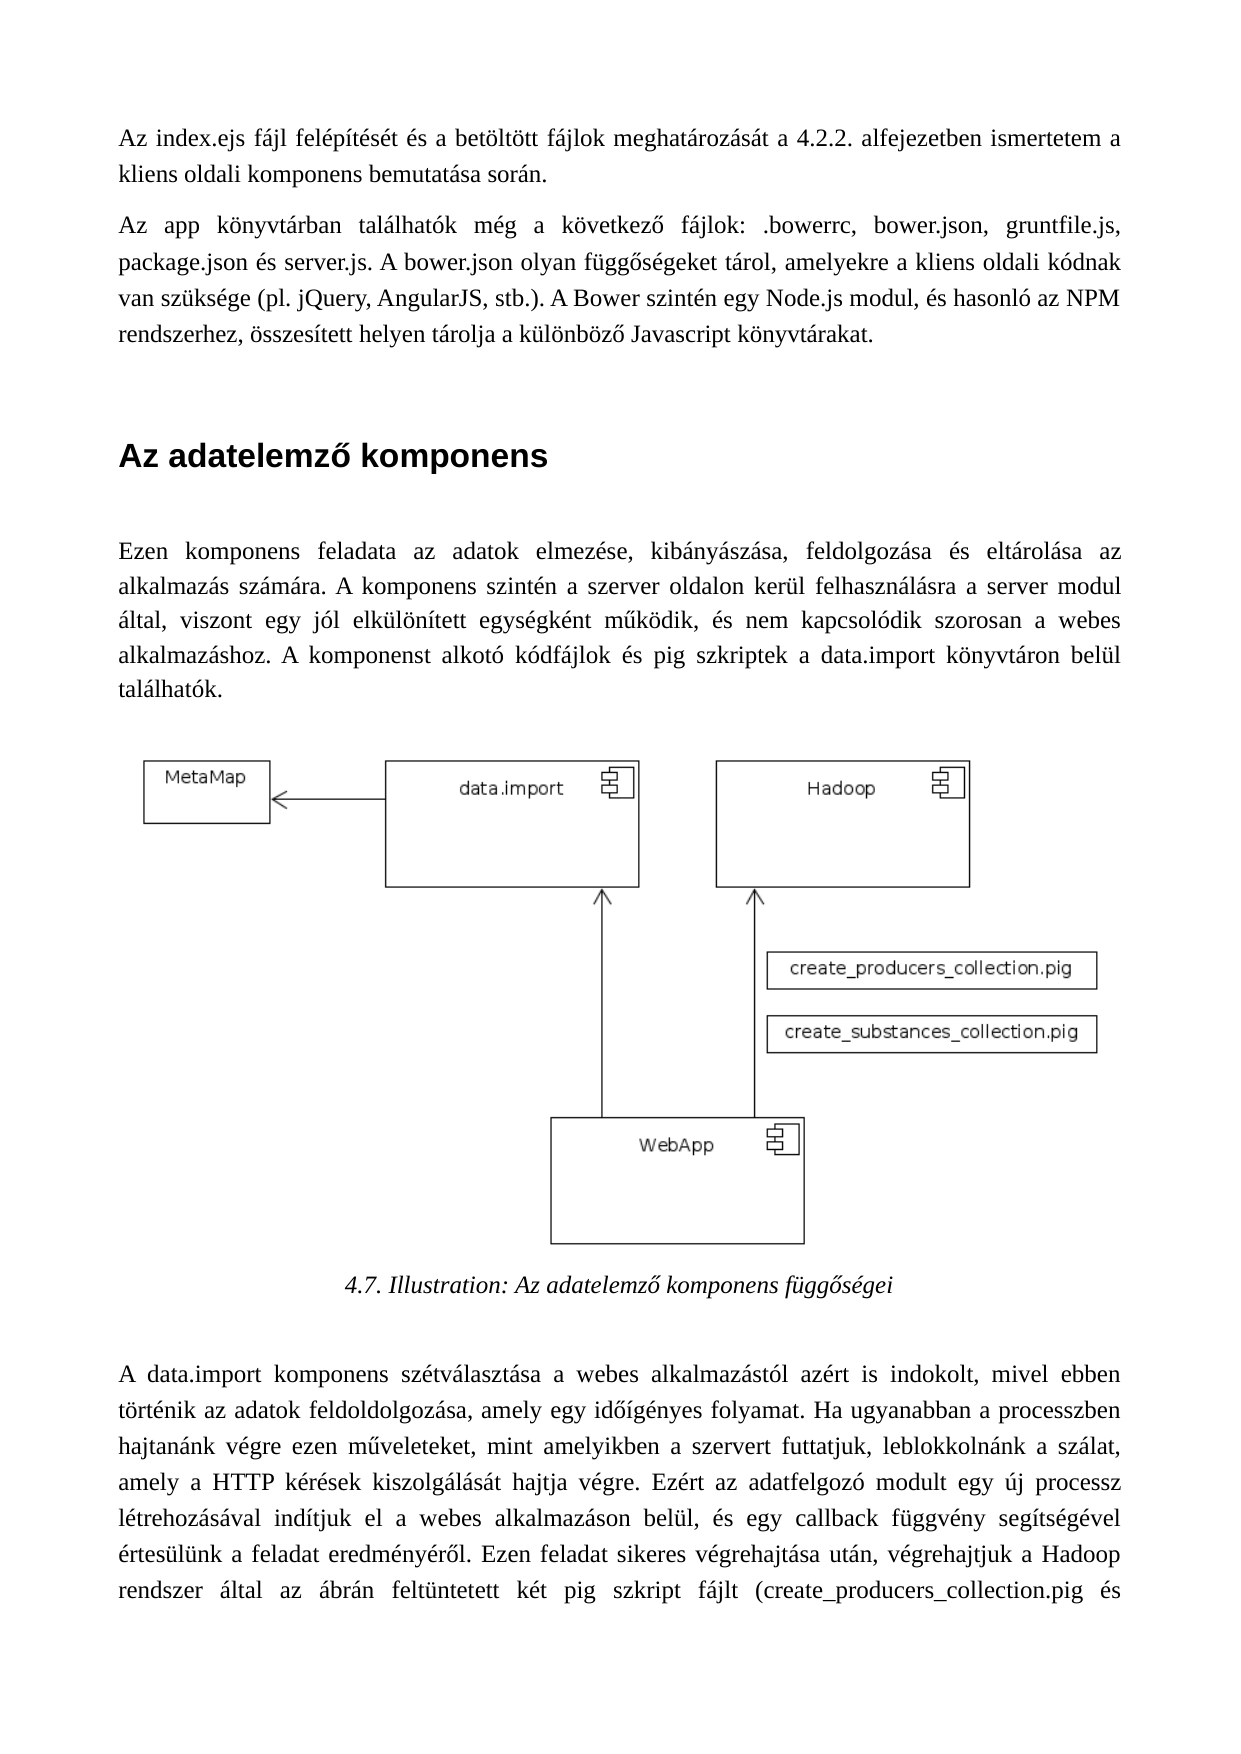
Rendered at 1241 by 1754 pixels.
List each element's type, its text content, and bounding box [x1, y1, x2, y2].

text 4.7. Illustration: Az adatelemző komponens függőségei [118, 1270, 1122, 1298]
text Az index.ejs fájl felépítését és a betöltött fájlok meghatározását a 4.2.2. alfejezetben ismertetem a kliens oldali komponens bemutatása során. [118, 118, 1122, 190]
text Ezen komponens feladata az adatok elmezése, kibányászása, feldolgozása és eltárolása az alkalmazás számára. A komponens szintén a szerver oldalon kerül felhasználásra a server modul által, viszont egy jól elkülönített egységként működik, és nem kapcsolódik szorosan a webes alkalmazáshoz. A komponenst alkotó kódfájlok és pig szkriptek a data.import könyvtáron belül találhatók. [118, 536, 1122, 703]
text A data.import komponens szétválasztása a webes alkalmazástól azért is indokolt, mivel ebben történik az adatok feldoldolgozása, amely egy időígényes folyamat. Ha ugyanabban a processzben hajtanánk végre ezen műveleteket, mint amelyikben a szervert futtatjuk, leblokkolnánk a szálat, amely a HTTP kérések kiszolgálását hajtja végre. Ezért az adatfelgozó modult egy új processz létrehozásával indítjuk el a webes alkalmazáson belül, és egy callback függvény segítségével értesülünk a feladat eredményéről. Ezen feladat sikeres végrehajtása után, végrehajtjuk a Hadoop rendszer által az ábrán feltüntetett két pig szkript fájlt (create_producers_collection.pig és [118, 1353, 1122, 1606]
picture [118, 736, 1123, 1270]
text Az app könyvtárban találhatók még a következő fájlok: .bowerrc, bower.json, gruntfile.js, package.json és server.js. A bower.json olyan függőségeket tárol, amelyekre a kliens oldali kódnak van szüksége (pl. jQuery, AngularJS, stb.). A Bower szintén egy Node.js modul, és hasonló az NPM rendszerhez, összesített helyen tárolja a különböző Javascript könyvtárakat. [118, 205, 1122, 349]
subtitle Az adatelemző komponens [118, 436, 1122, 475]
